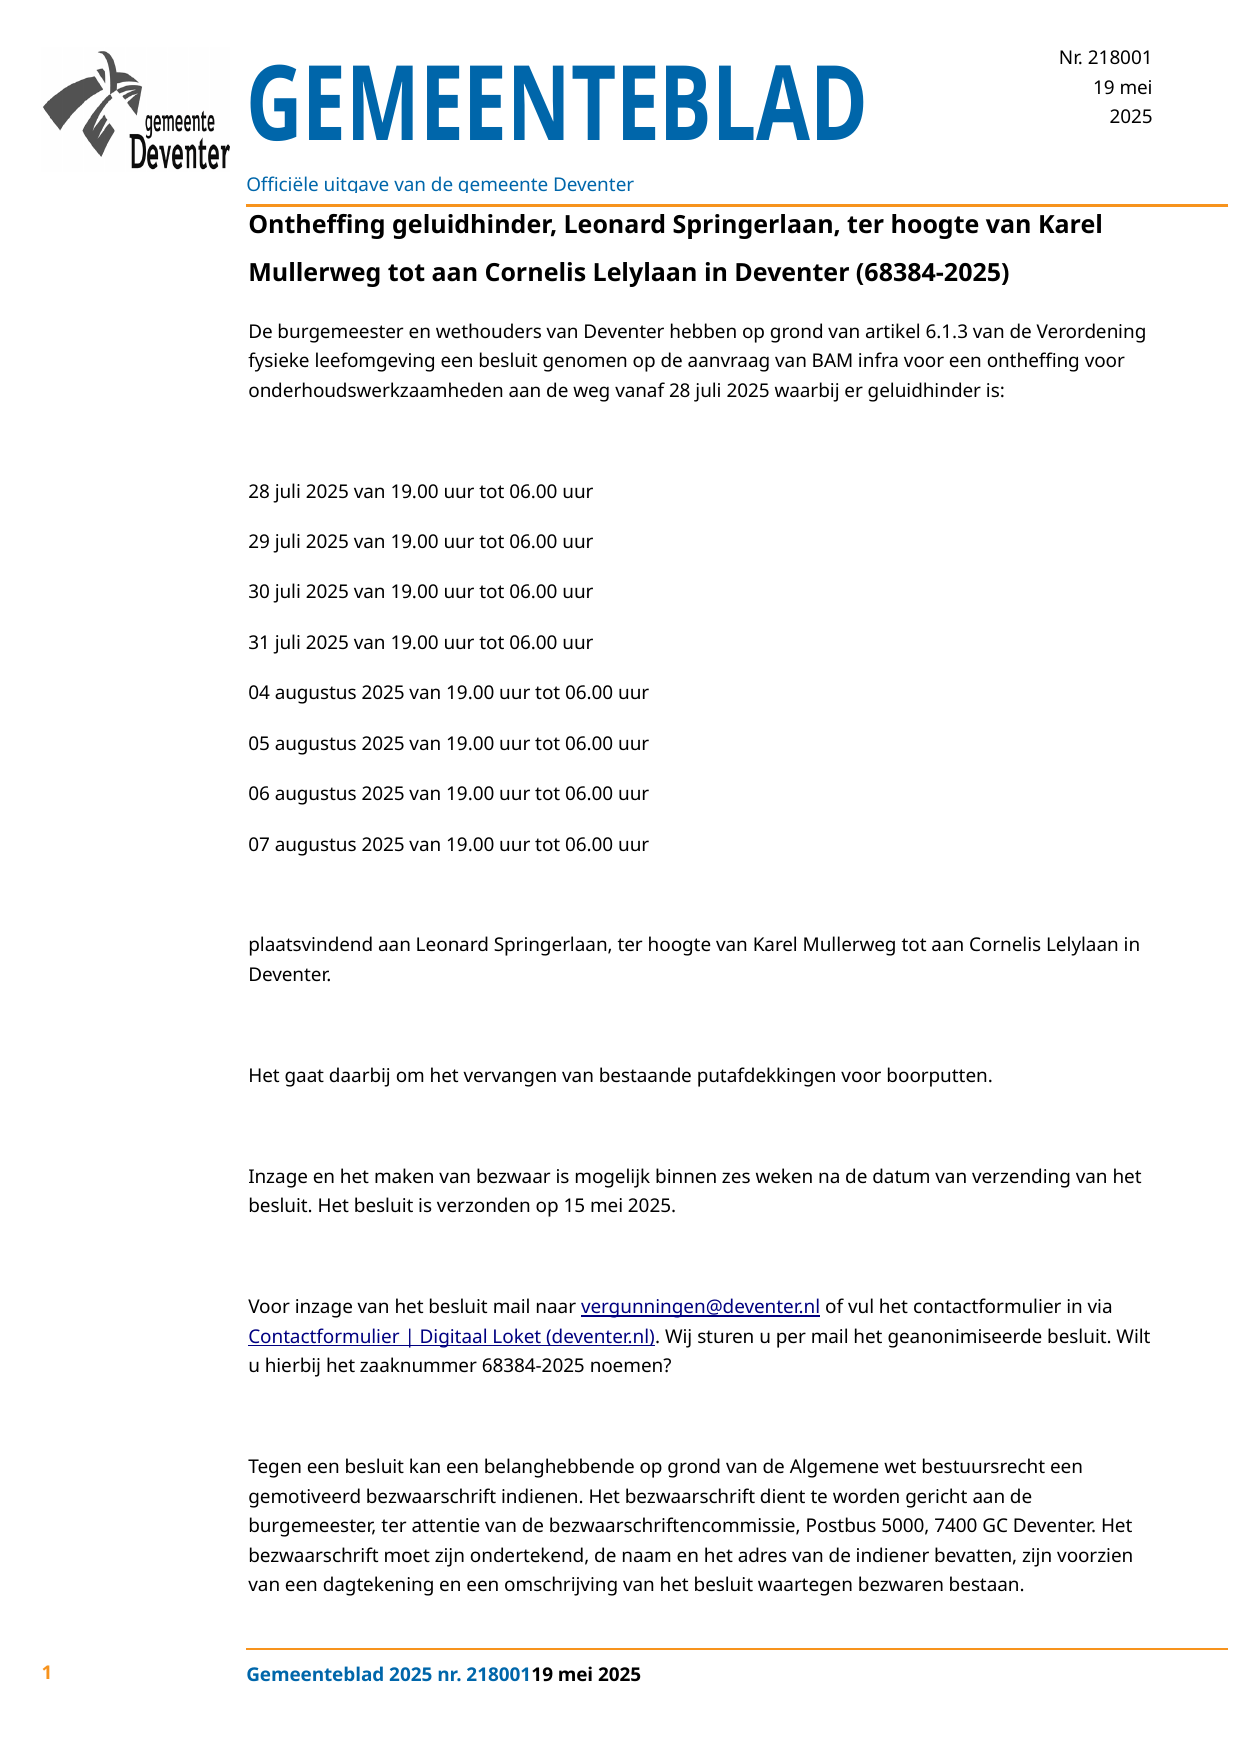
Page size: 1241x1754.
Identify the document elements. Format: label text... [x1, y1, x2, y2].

text 06 augustus 2025 van 19.00 uur tot 06.00 uur [248, 780, 1152, 806]
text plaatsvindend aan Leonard Springerlaan, ter hoogte van Karel Mullerweg tot aan Cornelis Lelylaan in Deventer. [248, 932, 1152, 987]
text Inzage en het maken van bezwaar is mogelijk binnen zes weken na de datum van verzending van het besluit. Het besluit is verzonden op 15 mei 2025. [248, 1163, 1152, 1218]
text 31 juli 2025 van 19.00 uur tot 06.00 uur [248, 629, 1152, 655]
text 04 augustus 2025 van 19.00 uur tot 06.00 uur [248, 679, 1152, 705]
text Het gaat daarbij om het vervangen van bestaande putafdekkingen voor boorputten. [248, 1062, 1152, 1088]
text Ontheffing geluidhinder, Leonard Springerlaan, ter hoogte van Karel Mullerweg tot aan Cornelis Lelylaan in Deventer (68384-2025) [248, 207, 1152, 288]
text De burgemeester en wethouders van Deventer hebben op grond van artikel 6.1.3 van de Verordening fysieke leefomgeving een besluit genomen op de aanvraag van BAM infra voor een ontheffing voor onderhoudswerkzaamheden aan de weg vanaf 28 juli 2025 waarbij er geluidhinder is: [248, 318, 1152, 403]
text 30 juli 2025 van 19.00 uur tot 06.00 uur [248, 579, 1152, 604]
picture [41, 47, 231, 172]
text 05 augustus 2025 van 19.00 uur tot 06.00 uur [248, 730, 1152, 756]
text Voor inzage van het besluit mail naar vergunningen@deventer.nl of vul het contactformulier in via Contactformulier | Digitaal Loket (deventer.nl). Wij sturen u per mail het geanonimiseerde besluit. Wilt u hierbij het zaaknummer 68384-2025 noemen? [248, 1293, 1152, 1378]
text Tegen een besluit kan een belanghebbende op grond van de Algemene wet bestuursrecht een gemotiveerd bezwaarschrift indienen. Het bezwaarschrift dient te worden gericht aan de burgemeester, ter attentie van de bezwaarschriftencommissie, Postbus 5000, 7400 GC Deventer. Het bezwaarschrift moet zijn ondertekend, de naam en het adres van de indiener bevatten, zijn voorzien van een dagtekening en een omschrijving van het besluit waartegen bezwaren bestaan. [248, 1453, 1152, 1597]
text 07 augustus 2025 van 19.00 uur tot 06.00 uur [248, 831, 1152, 857]
text 29 juli 2025 van 19.00 uur tot 06.00 uur [248, 528, 1152, 554]
text 28 juli 2025 van 19.00 uur tot 06.00 uur [248, 478, 1152, 504]
